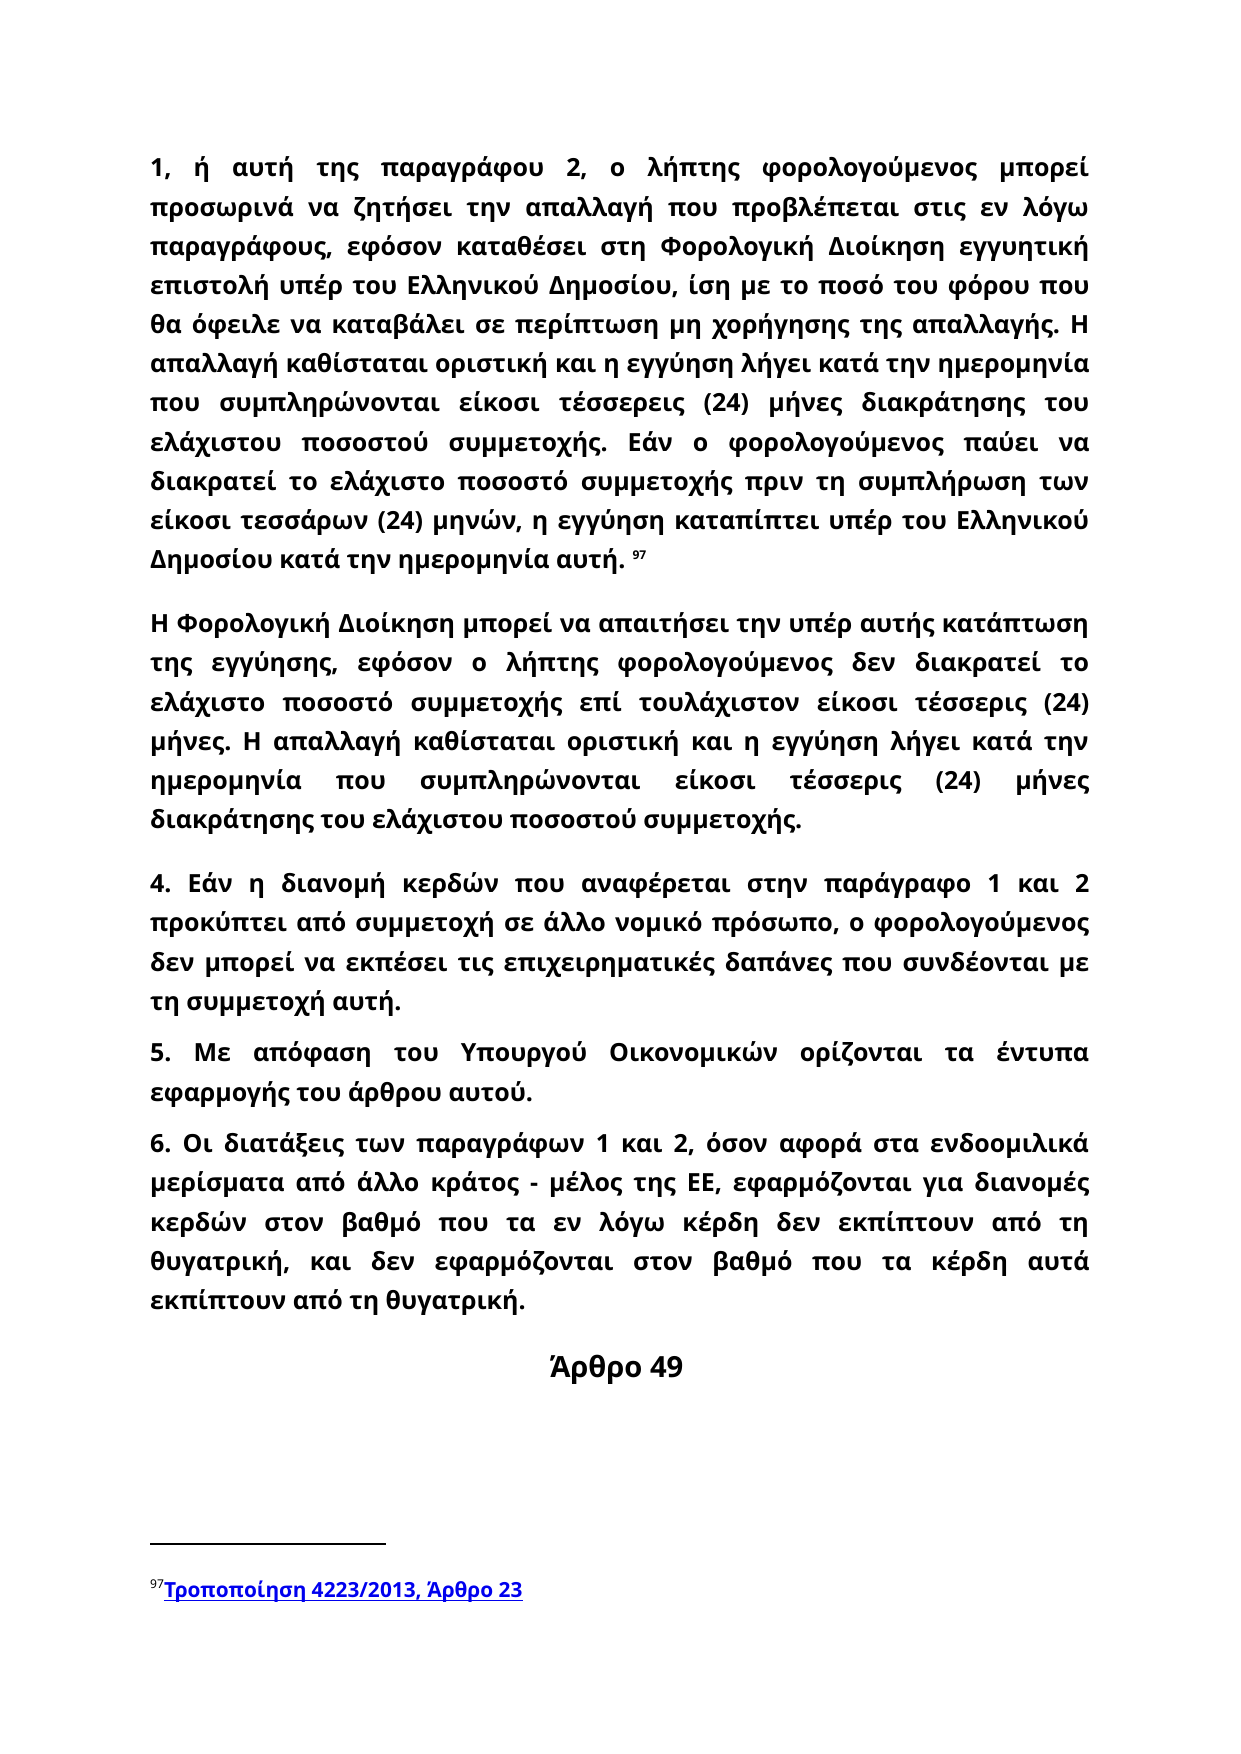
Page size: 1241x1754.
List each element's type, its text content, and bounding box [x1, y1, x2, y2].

text 5. Με απόφαση του Υπουργού Οικονομικών ορίζονται τα έντυπα εφαρμογής του άρθρου αυτού. [150, 1035, 1090, 1108]
text 1, ή αυτή της παραγράφου 2, ο λήπτης φορολογούμενος μπορεί προσωρινά να ζητήσει την απαλλαγή που προβλέπεται στις εν λόγω παραγράφους, εφόσον καταθέσει στη Φορολογική Διοίκηση εγγυητική επιστολή υπέρ του Ελληνικού Δημοσίου, ίση με το ποσό του φόρου που θα όφειλε να καταβάλει σε περίπτωση μη χορήγησης της απαλλαγής. Η απαλλαγή καθίσταται οριστική και η εγγύηση λήγει κατά την ημερομηνία που συμπληρώνονται είκοσι τέσσερεις (24) μήνες διακράτησης του ελάχιστου ποσοστού συμμετοχής. Εάν ο φορολογούμενος παύει να διακρατεί το ελάχιστο ποσοστό συμμετοχής πριν τη συμπλήρωση των είκοσι τεσσάρων (24) μηνών, η εγγύηση καταπίπτει υπέρ του Ελληνικού Δημοσίου κατά την ημερομηνία αυτή. [150, 150, 1090, 576]
text Τροποποίηση 4223/2013, Άρθρο 23 [150, 1576, 1090, 1604]
subtitle Άρθρο 49 [150, 1347, 1090, 1386]
text Η Φορολογική Διοίκηση μπορεί να απαιτήσει την υπέρ αυτής κατάπτωση της εγγύησης, εφόσον ο λήπτης φορολογούμενος δεν διακρατεί το ελάχιστο ποσοστό συμμετοχής επί τουλάχιστον είκοσι τέσσερις (24) μήνες. Η απαλλαγή καθίσταται οριστική και η εγγύηση λήγει κατά την ημερομηνία που συμπληρώνονται είκοσι τέσσερις (24) μήνες διακράτησης του ελάχιστου ποσοστού συμμετοχής. [150, 606, 1090, 836]
text 4. Εάν η διανομή κερδών που αναφέρεται στην παράγραφο 1 και 2 προκύπτει από συμμετοχή σε άλλο νομικό πρόσωπο, ο φορολογούμενος δεν μπορεί να εκπέσει τις επιχειρηματικές δαπάνες που συνδέονται με τη συμμετοχή αυτή. [150, 866, 1090, 1017]
text 6. Οι διατάξεις των παραγράφων 1 και 2, όσον αφορά στα ενδοομιλικά μερίσματα από άλλο κράτος - μέλος της ΕΕ, εφαρμόζονται για διανομές κερδών στον βαθμό που τα εν λόγω κέρδη δεν εκπίπτουν από τη θυγατρική, και δεν εφαρμόζονται στον βαθμό που τα κέρδη αυτά εκπίπτουν από τη θυγατρική. [150, 1126, 1090, 1317]
